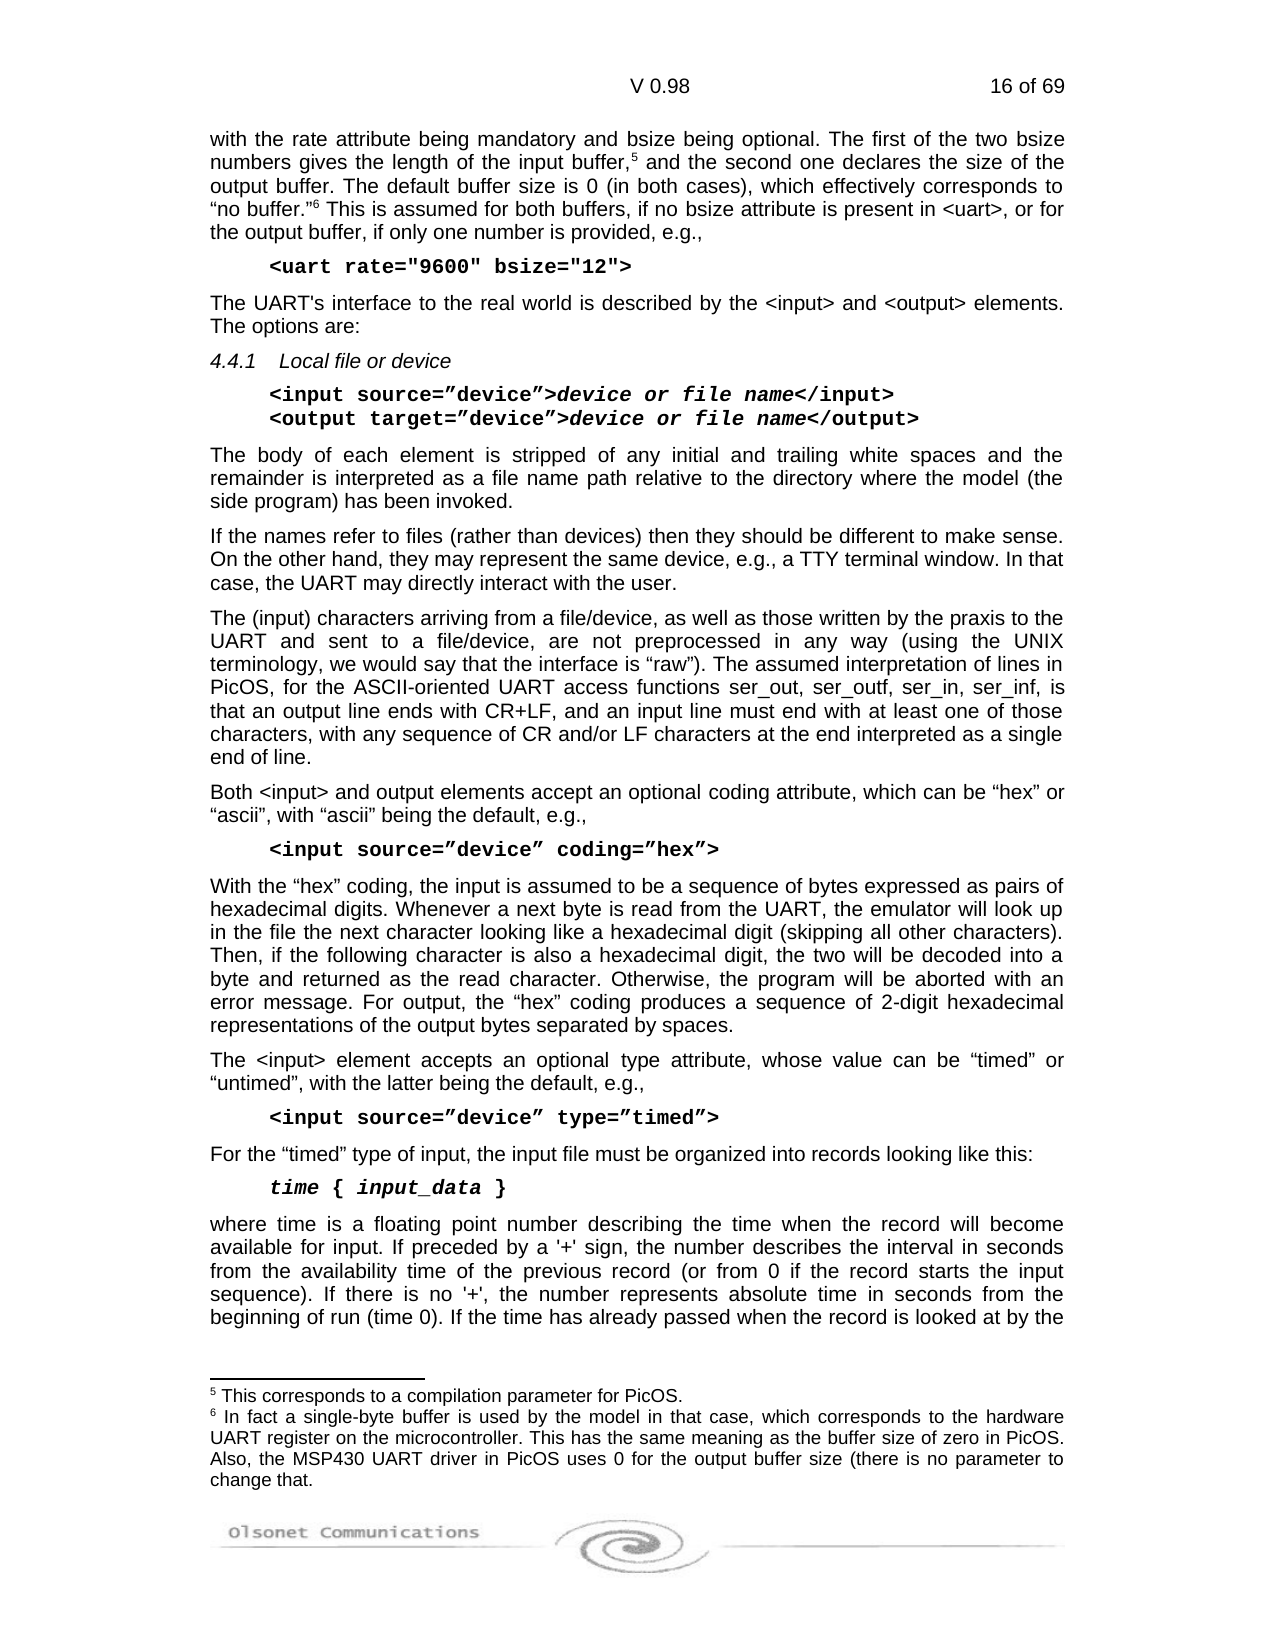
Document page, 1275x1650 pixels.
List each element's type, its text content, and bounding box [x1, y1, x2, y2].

text The body of each element is stripped of any initial and trailing white spaces and the remainder is interpreted as a file name path relative to the directory where the model (the side program) has been invoked. [210, 443, 1065, 513]
text with the rate attribute being mandatory and bsize being optional. The first of the two bsize numbers gives the length of the input buffer, and the second one declares the size of the output buffer. The default buffer size is 0 (in both cases), which effectively corresponds to “no buffer.” This is assumed for both buffers, if no bsize attribute is present in <uart>, or for the output buffer, if only one number is provided, e.g., [210, 128, 1065, 244]
subtitle Local file or device [210, 349, 1065, 372]
text This corresponds to a compilation parameter for PicOS. [210, 1385, 1065, 1406]
text The UART's interface to the real world is described by the <input> and <output> elements. The options are: [210, 291, 1065, 337]
text <input source=”device” type=”timed”> [269, 1107, 1065, 1131]
text <output target=”device”>device or file name</output> [269, 408, 1065, 432]
text The <input> element accepts an optional type attribute, whose value can be “timed” or “untimed”, with the latter being the default, e.g., [210, 1049, 1065, 1095]
text <input source=”device”>device or file name</input> [269, 384, 1065, 408]
text <input source=”device” coding=”hex”> [269, 839, 1065, 862]
text time { input_data } [269, 1177, 1065, 1201]
text If the names refer to files (rather than devices) then they should be different to make sense. On the other hand, they may represent the same device, e.g., a TTY terminal window. In that case, the UART may directly interact with the user. [210, 525, 1065, 594]
text In fact a single-byte buffer is used by the model in that case, which corresponds to the hardware UART register on the microcontroller. This has the same meaning as the buffer size of zero in PicOS. Also, the MSP430 UART driver in PicOS uses 0 for the output buffer size (there is no parameter to change that. [210, 1406, 1065, 1490]
text The (input) characters arriving from a file/device, as well as those written by the praxis to the UART and sent to a file/device, are not preprocessed in any way (using the UNIX terminology, we would say that the interface is “raw”). The assumed interpretation of lines in PicOS, for the ASCII-oriented UART access functions ser_out, ser_outf, ser_in, ser_inf, is that an output line ends with CR+LF, and an input line must end with at least one of those characters, with any sequence of CR and/or LF characters at the end interpreted as a single end of line. [210, 606, 1065, 769]
text <uart rate="9600" bsize="12"> [269, 256, 1065, 279]
text With the “hex” coding, the input is assumed to be a sequence of bytes expressed as pairs of hexadecimal digits. Whenever a next byte is read from the UART, the emulator will look up in the file the next character looking like a hexadecimal digit (skipping all other characters). Then, if the following character is also a hexadecimal digit, the two will be decoded into a byte and returned as the read character. Otherwise, the program will be aborted with an error message. For output, the “hex” coding produces a sequence of 2-digit hexadecimal representations of the output bytes separated by spaces. [210, 874, 1065, 1037]
text For the “timed” type of input, the input file must be organized into records looking like this: [210, 1142, 1065, 1166]
text Both <input> and output elements accept an optional coding attribute, which can be “hex” or “ascii”, with “ascii” being the default, e.g., [210, 781, 1065, 827]
picture [210, 1504, 1065, 1596]
text where time is a floating point number describing the time when the record will become available for input. If preceded by a '+' sign, the number describes the interval in seconds from the availability time of the previous record (or from 0 if the record starts the input sequence). If there is no '+', the number represents absolute time in seconds from the beginning of run (time 0). If the time has already passed when the record is looked at by the [210, 1213, 1065, 1329]
